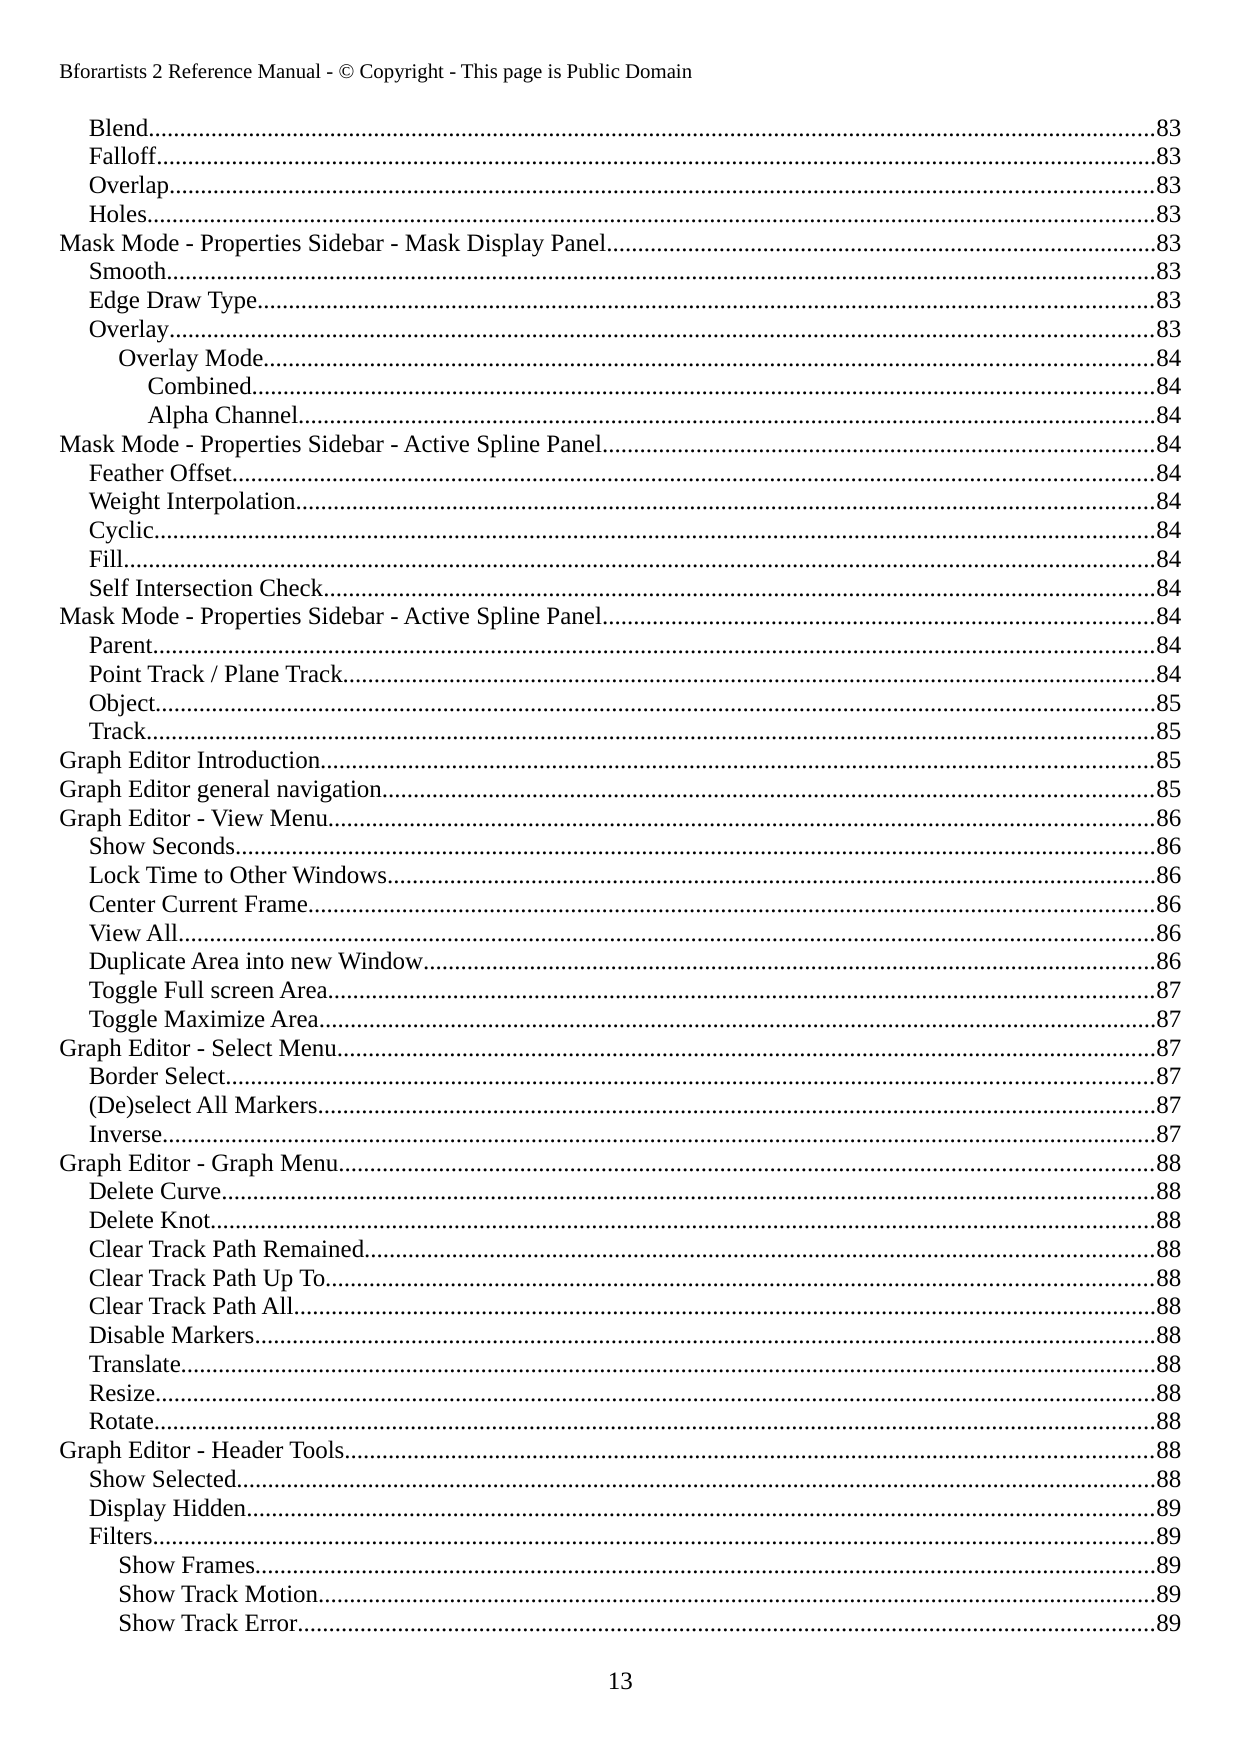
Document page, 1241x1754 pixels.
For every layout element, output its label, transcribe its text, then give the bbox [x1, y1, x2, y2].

text Delete Knot 88 [88, 1205, 1181, 1234]
text Center Current Frame 86 [88, 889, 1181, 918]
text Weight Interpolation 84 [88, 486, 1181, 515]
text Alpha Channel 84 [147, 400, 1181, 429]
text Delete Curve 88 [88, 1176, 1181, 1205]
text Mask Mode - Properties Sidebar - Active Spline Panel 84 [59, 429, 1181, 458]
text Graph Editor Introduction 85 [59, 745, 1181, 774]
text Cyclic 84 [88, 515, 1181, 544]
text Combined 84 [147, 371, 1181, 400]
text Duplicate Area into new Window 86 [88, 946, 1181, 975]
text Feather Offset 84 [88, 458, 1181, 486]
text View All 86 [88, 918, 1181, 946]
text Edge Draw Type 83 [88, 285, 1181, 314]
text Smooth 83 [88, 256, 1181, 285]
text Self Intersection Check 84 [88, 573, 1181, 601]
text Clear Track Path Remained 88 [88, 1234, 1181, 1263]
text Show Selected 88 [88, 1464, 1181, 1493]
text Holes 83 [88, 199, 1181, 228]
text Track 85 [88, 716, 1181, 745]
text Falloff 83 [88, 141, 1181, 170]
text Graph Editor general navigation 85 [59, 774, 1181, 803]
text (De)select All Markers 87 [88, 1090, 1181, 1119]
text Translate 88 [88, 1349, 1181, 1378]
text Clear Track Path Up To 88 [88, 1263, 1181, 1291]
text Graph Editor - View Menu 86 [59, 803, 1181, 831]
text Filters 89 [88, 1521, 1181, 1550]
text Show Track Error 89 [118, 1608, 1181, 1636]
text Graph Editor - Header Tools 88 [59, 1435, 1181, 1464]
text Parent 84 [88, 630, 1181, 659]
text Toggle Full screen Area 87 [88, 975, 1181, 1004]
text Show Seconds 86 [88, 831, 1181, 860]
text Overlay 83 [88, 314, 1181, 343]
text Overlay Mode 84 [118, 343, 1181, 371]
text Display Hidden 89 [88, 1493, 1181, 1521]
text Mask Mode - Properties Sidebar - Active Spline Panel 84 [59, 601, 1181, 630]
text Border Select 87 [88, 1061, 1181, 1090]
text Clear Track Path All 88 [88, 1291, 1181, 1320]
text Disable Markers 88 [88, 1320, 1181, 1349]
text Overlap 83 [88, 170, 1181, 199]
text Point Track / Plane Track 84 [88, 659, 1181, 688]
text Inverse 87 [88, 1119, 1181, 1148]
text Object 85 [88, 688, 1181, 716]
text Show Frames 89 [118, 1550, 1181, 1579]
text Blend 83 [88, 113, 1181, 141]
text Toggle Maximize Area 87 [88, 1004, 1181, 1033]
text Graph Editor - Graph Menu 88 [59, 1148, 1181, 1176]
text Show Track Motion 89 [118, 1579, 1181, 1608]
text Graph Editor - Select Menu 87 [59, 1033, 1181, 1061]
text Fill 84 [88, 544, 1181, 573]
text Lock Time to Other Windows 86 [88, 860, 1181, 889]
text Mask Mode - Properties Sidebar - Mask Display Panel 83 [59, 228, 1181, 256]
text Rotate 88 [88, 1406, 1181, 1435]
text Resize 88 [88, 1378, 1181, 1406]
